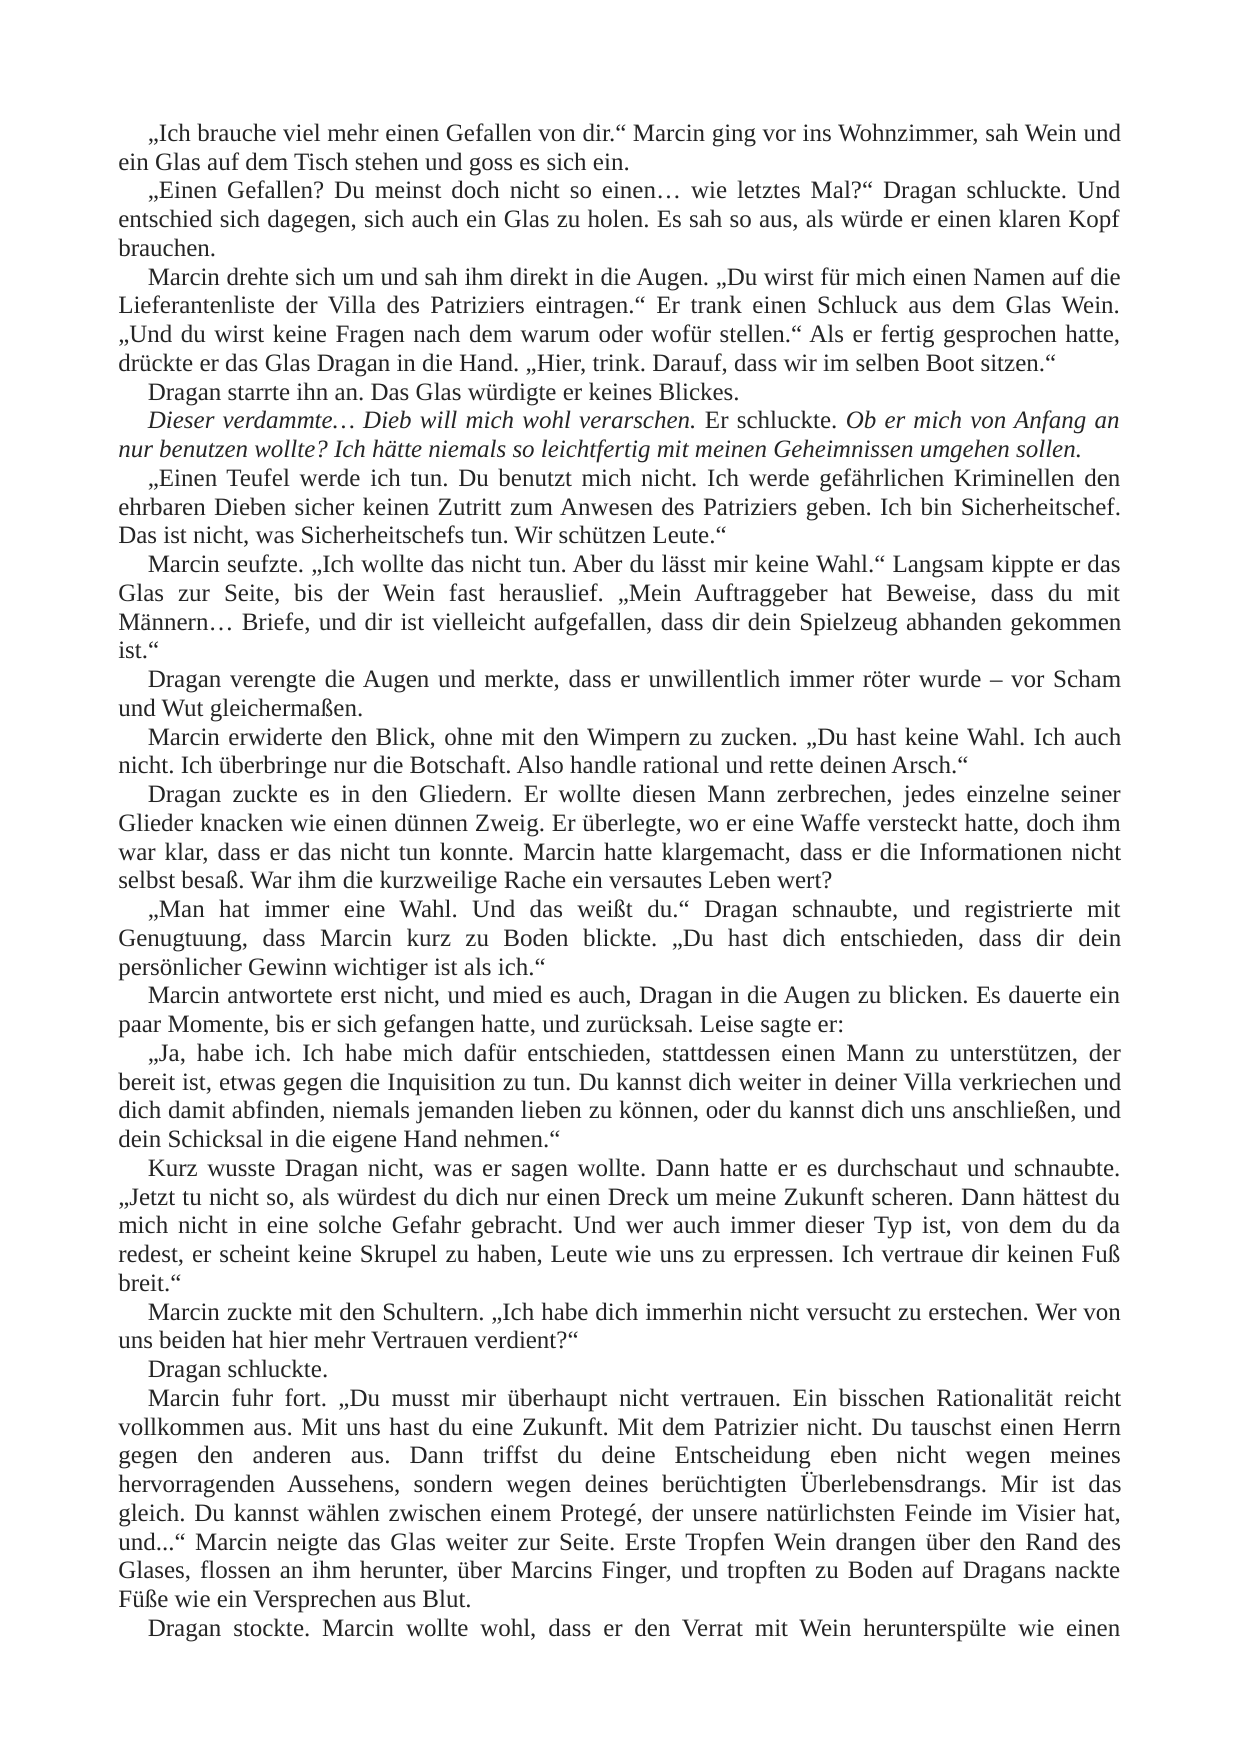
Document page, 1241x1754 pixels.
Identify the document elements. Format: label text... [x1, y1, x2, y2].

text Marcin zuckte mit den Schultern. „Ich habe dich immerhin nicht versucht zu erstechen. Wer von uns beiden hat hier mehr Vertrauen verdient?“ [118, 1297, 1122, 1354]
text Marcin seufzte. „Ich wollte das nicht tun. Aber du lässt mir keine Wahl.“ Langsam kippte er das Glas zur Seite, bis der Wein fast herauslief. „Mein Auftraggeber hat Beweise, dass du mit Männern… Briefe, und dir ist vielleicht aufgefallen, dass dir dein Spielzeug abhanden gekommen ist.“ [118, 549, 1122, 664]
text Dragan schluckte. [118, 1354, 1122, 1383]
text Dragan stockte. Marcin wollte wohl, dass er den Verrat mit Wein herunterspülte wie einen [118, 1613, 1122, 1642]
text Dragan verengte die Augen und merkte, dass er unwillentlich immer röter wurde – vor Scham und Wut gleichermaßen. [118, 664, 1122, 722]
text Marcin fuhr fort. „Du musst mir überhaupt nicht vertrauen. Ein bisschen Rationalität reicht vollkommen aus. Mit uns hast du eine Zukunft. Mit dem Patrizier nicht. Du tauschst einen Herrn gegen den anderen aus. Dann triffst du deine Entscheidung eben nicht wegen meines hervorragenden Aussehens, sondern wegen deines berüchtigten Überlebensdrangs. Mir ist das gleich. Du kannst wählen zwischen einem Protegé, der unsere natürlichsten Feinde im Visier hat, und...“ Marcin neigte das Glas weiter zur Seite. Erste Tropfen Wein drangen über den Rand des Glases, flossen an ihm herunter, über Marcins Finger, und tropften zu Boden auf Dragans nackte Füße wie ein Versprechen aus Blut. [118, 1383, 1122, 1613]
text „Ja, habe ich. Ich habe mich dafür entschieden, stattdessen einen Mann zu unterstützen, der bereit ist, etwas gegen die Inquisition zu tun. Du kannst dich weiter in deiner Villa verkriechen und dich damit abfinden, niemals jemanden lieben zu können, oder du kannst dich uns anschließen, und dein Schicksal in die eigene Hand nehmen.“ [118, 1038, 1122, 1153]
text Dieser verdammte… Dieb will mich wohl verarschen. Er schluckte. Ob er mich von Anfang an nur benutzen wollte? Ich hätte niemals so leichtfertig mit meinen Geheimnissen umgehen sollen. [118, 406, 1122, 463]
text Marcin erwiderte den Blick, ohne mit den Wimpern zu zucken. „Du hast keine Wahl. Ich auch nicht. Ich überbringe nur die Botschaft. Also handle rational und rette deinen Arsch.“ [118, 722, 1122, 779]
text „Einen Teufel werde ich tun. Du benutzt mich nicht. Ich werde gefährlichen Kriminellen den ehrbaren Dieben sicher keinen Zutritt zum Anwesen des Patriziers geben. Ich bin Sicherheitschef. Das ist nicht, was Sicherheitschefs tun. Wir schützen Leute.“ [118, 463, 1122, 549]
text Kurz wusste Dragan nicht, was er sagen wollte. Dann hatte er es durchschaut und schnaubte. „Jetzt tu nicht so, als würdest du dich nur einen Dreck um meine Zukunft scheren. Dann hättest du mich nicht in eine solche Gefahr gebracht. Und wer auch immer dieser Typ ist, von dem du da redest, er scheint keine Skrupel zu haben, Leute wie uns zu erpressen. Ich vertraue dir keinen Fuß breit.“ [118, 1153, 1122, 1297]
text Dragan starrte ihn an. Das Glas würdigte er keines Blickes. [118, 377, 1122, 406]
text „Ich brauche viel mehr einen Gefallen von dir.“ Marcin ging vor ins Wohnzimmer, sah Wein und ein Glas auf dem Tisch stehen und goss es sich ein. [118, 118, 1122, 176]
text Marcin antwortete erst nicht, und mied es auch, Dragan in die Augen zu blicken. Es dauerte ein paar Momente, bis er sich gefangen hatte, und zurücksah. Leise sagte er: [118, 981, 1122, 1038]
text Dragan zuckte es in den Gliedern. Er wollte diesen Mann zerbrechen, jedes einzelne seiner Glieder knacken wie einen dünnen Zweig. Er überlegte, wo er eine Waffe versteckt hatte, doch ihm war klar, dass er das nicht tun konnte. Marcin hatte klargemacht, dass er die Informationen nicht selbst besaß. War ihm die kurzweilige Rache ein versautes Leben wert? [118, 779, 1122, 894]
text „Man hat immer eine Wahl. Und das weißt du.“ Dragan schnaubte, und registrierte mit Genugtuung, dass Marcin kurz zu Boden blickte. „Du hast dich entschieden, dass dir dein persönlicher Gewinn wichtiger ist als ich.“ [118, 894, 1122, 981]
text „Einen Gefallen? Du meinst doch nicht so einen… wie letztes Mal?“ Dragan schluckte. Und entschied sich dagegen, sich auch ein Glas zu holen. Es sah so aus, als würde er einen klaren Kopf brauchen. [118, 176, 1122, 262]
text Marcin drehte sich um und sah ihm direkt in die Augen. „Du wirst für mich einen Namen auf die Lieferantenliste der Villa des Patriziers eintragen.“ Er trank einen Schluck aus dem Glas Wein. „Und du wirst keine Fragen nach dem warum oder wofür stellen.“ Als er fertig gesprochen hatte, drückte er das Glas Dragan in die Hand. „Hier, trink. Darauf, dass wir im selben Boot sitzen.“ [118, 262, 1122, 377]
